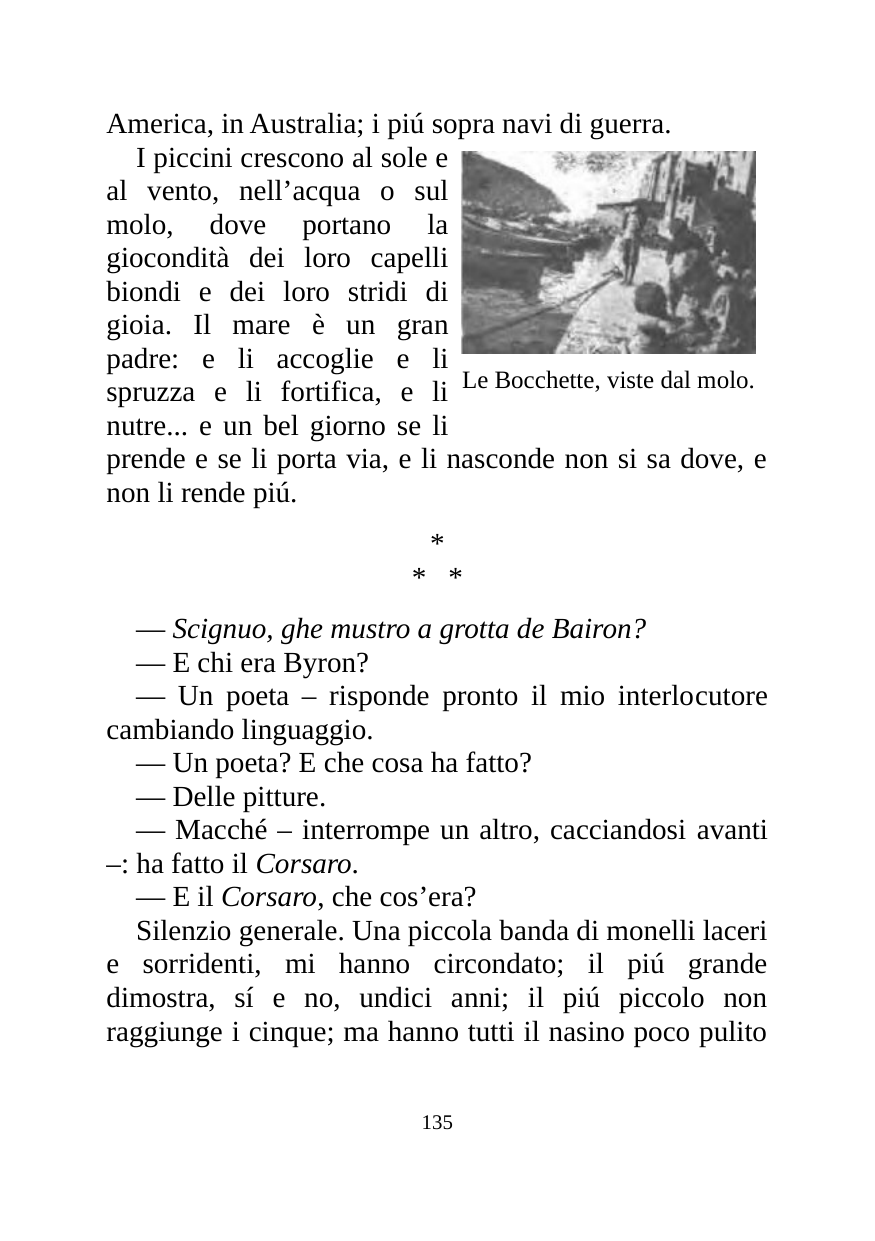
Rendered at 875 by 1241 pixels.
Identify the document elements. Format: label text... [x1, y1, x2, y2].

text I piccini crescono al sole e al vento, nell’acqua o sul molo, dove portano la giocondità dei loro capelli biondi e dei loro stridi di gioia. Il mare è un gran padre: e li accoglie e li spruzza e li fortifica, e li nutre... e un bel giorno se li prende e se li porta via, e li nasconde non si sa dove, e non li rende piú. [106, 140, 768, 509]
text Le Bocchette, viste dal molo. [461, 354, 756, 394]
text — Scignuo, ghe mustro a grotta de Bairon? [106, 611, 768, 645]
text Silenzio generale. Una piccola banda di monelli laceri e sorridenti, mi hanno circondato; il piú grande dimostra, sí e no, undici anni; il piú piccolo non raggiunge i cinque; ma hanno tutti il nasino poco pulito [106, 913, 768, 1047]
text — Un poeta? E che cosa ha fatto? [106, 745, 768, 779]
picture [460, 151, 756, 354]
text — E chi era Byron? [106, 645, 768, 678]
text — Delle pitture. [106, 779, 768, 812]
text — Macché – interrompe un altro, cacciandosi avanti –: ha fatto il Corsaro. [106, 812, 768, 879]
text * * * [106, 526, 768, 593]
text America, in Australia; i piú sopra navi di guerra. [106, 106, 768, 140]
text — Un poeta – risponde pronto il mio interlocutore cambiando linguaggio. [106, 678, 768, 745]
text — E il Corsaro, che cos’era? [106, 879, 768, 913]
